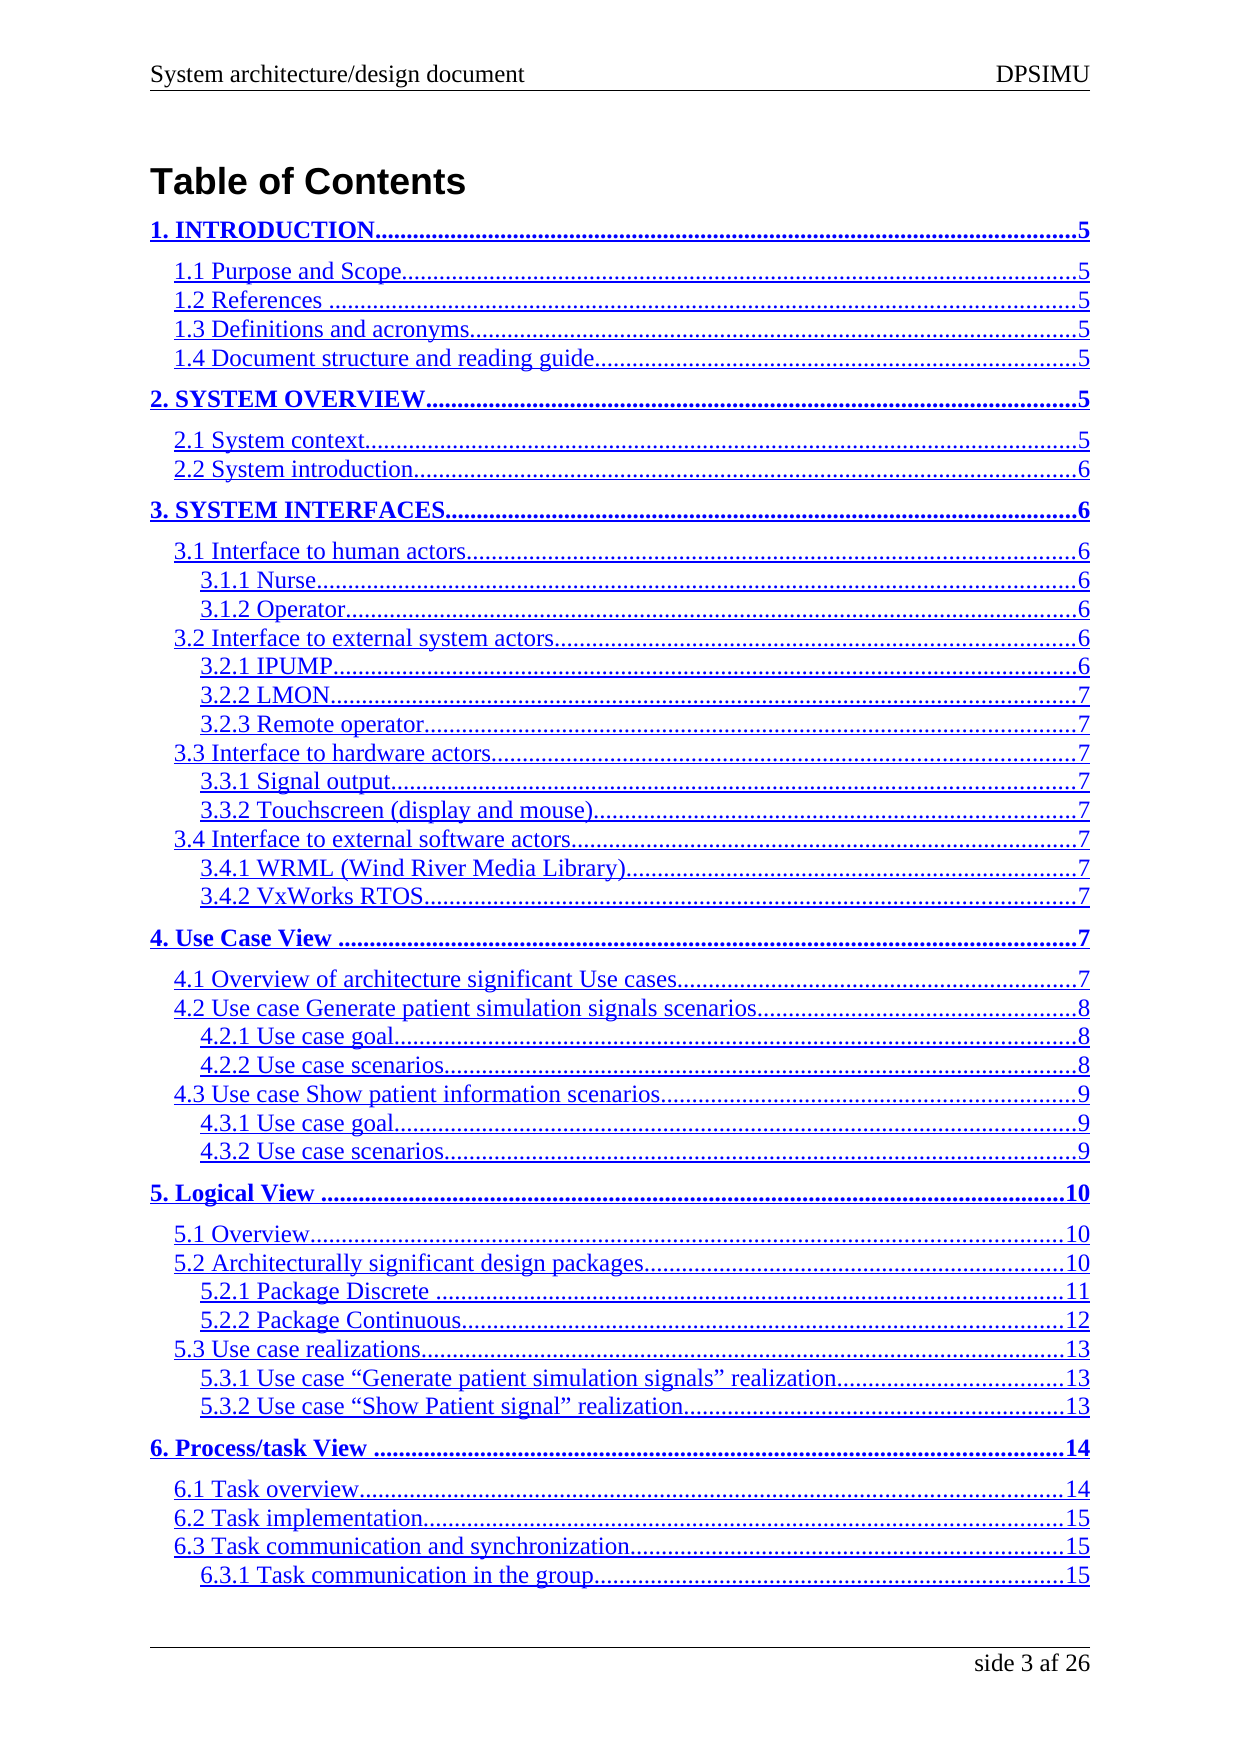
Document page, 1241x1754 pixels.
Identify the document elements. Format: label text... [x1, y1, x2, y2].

text 5.3 Use case realizations 13 [174, 1334, 1090, 1359]
text 5.3.2 Use case “Show Patient signal” realization 13 [200, 1391, 1090, 1416]
text 6.1 Task overview 14 [174, 1474, 1090, 1499]
text 3.1.1 Nurse 6 [200, 565, 1090, 590]
text 1.2 References 5 [174, 285, 1090, 310]
text 3.2 Interface to external system actors 6 [174, 623, 1090, 648]
text 2.2 System introduction 6 [174, 454, 1090, 479]
text 3.4 Interface to external software actors 7 [174, 824, 1090, 849]
text 1.4 Document structure and reading guide 5 [174, 343, 1090, 368]
text 5.2.1 Package Discrete 11 [200, 1276, 1090, 1301]
text 4.2 Use case Generate patient simulation signals scenarios 8 [174, 993, 1090, 1018]
text 6. Process/task View 14 [150, 1433, 1090, 1458]
title Table of Contents [150, 159, 1090, 203]
text 3.2.3 Remote operator. 7 [200, 709, 1090, 734]
text 6.2 Task implementation 15 [174, 1503, 1090, 1528]
text 4.3.2 Use case scenarios 9 [200, 1136, 1090, 1161]
text 4.2.2 Use case scenarios 8 [200, 1050, 1090, 1075]
text 4.3 Use case Show patient information scenarios 9 [174, 1079, 1090, 1104]
text 1. INTRODUCTION 5 [150, 215, 1090, 240]
text 6.3 Task communication and synchronization 15 [174, 1531, 1090, 1556]
text 5.2 Architecturally significant design packages 10 [174, 1248, 1090, 1273]
text 2.1 System context 5 [174, 425, 1090, 450]
text 3.4.1 WRML (Wind River Media Library) 7 [200, 853, 1090, 878]
text 3. SYSTEM INTERFACES 6 [150, 495, 1090, 520]
text 5.3.1 Use case “Generate patient simulation signals” realization 13 [200, 1363, 1090, 1388]
text 2. SYSTEM OVERVIEW 5 [150, 384, 1090, 409]
text 6.3.1 Task communication in the group 15 [200, 1560, 1090, 1585]
text 3.1 Interface to human actors 6 [174, 536, 1090, 561]
text 3.3.2 Touchscreen (display and mouse) 7 [200, 795, 1090, 820]
text 5. Logical View 10 [150, 1178, 1090, 1203]
text 5.1 Overview 10 [174, 1219, 1090, 1244]
text 3.2.1 IPUMP 6 [200, 651, 1090, 676]
text 3.1.2 Operator 6 [200, 594, 1090, 619]
text 4.1 Overview of architecture significant Use cases 7 [174, 964, 1090, 989]
text 3.2.2 LMON 7 [200, 680, 1090, 705]
text 3.4.2 VxWorks RTOS. 7 [200, 881, 1090, 906]
text 3.3 Interface to hardware actors 7 [174, 738, 1090, 763]
text 4. Use Case View 7 [150, 923, 1090, 948]
text 1.1 Purpose and Scope 5 [174, 256, 1090, 281]
text 4.2.1 Use case goal 8 [200, 1021, 1090, 1046]
text 4.3.1 Use case goal 9 [200, 1108, 1090, 1133]
text 5.2.2 Package Continuous 12 [200, 1305, 1090, 1330]
text 1.3 Definitions and acronyms 5 [174, 314, 1090, 339]
text 3.3.1 Signal output 7 [200, 766, 1090, 791]
